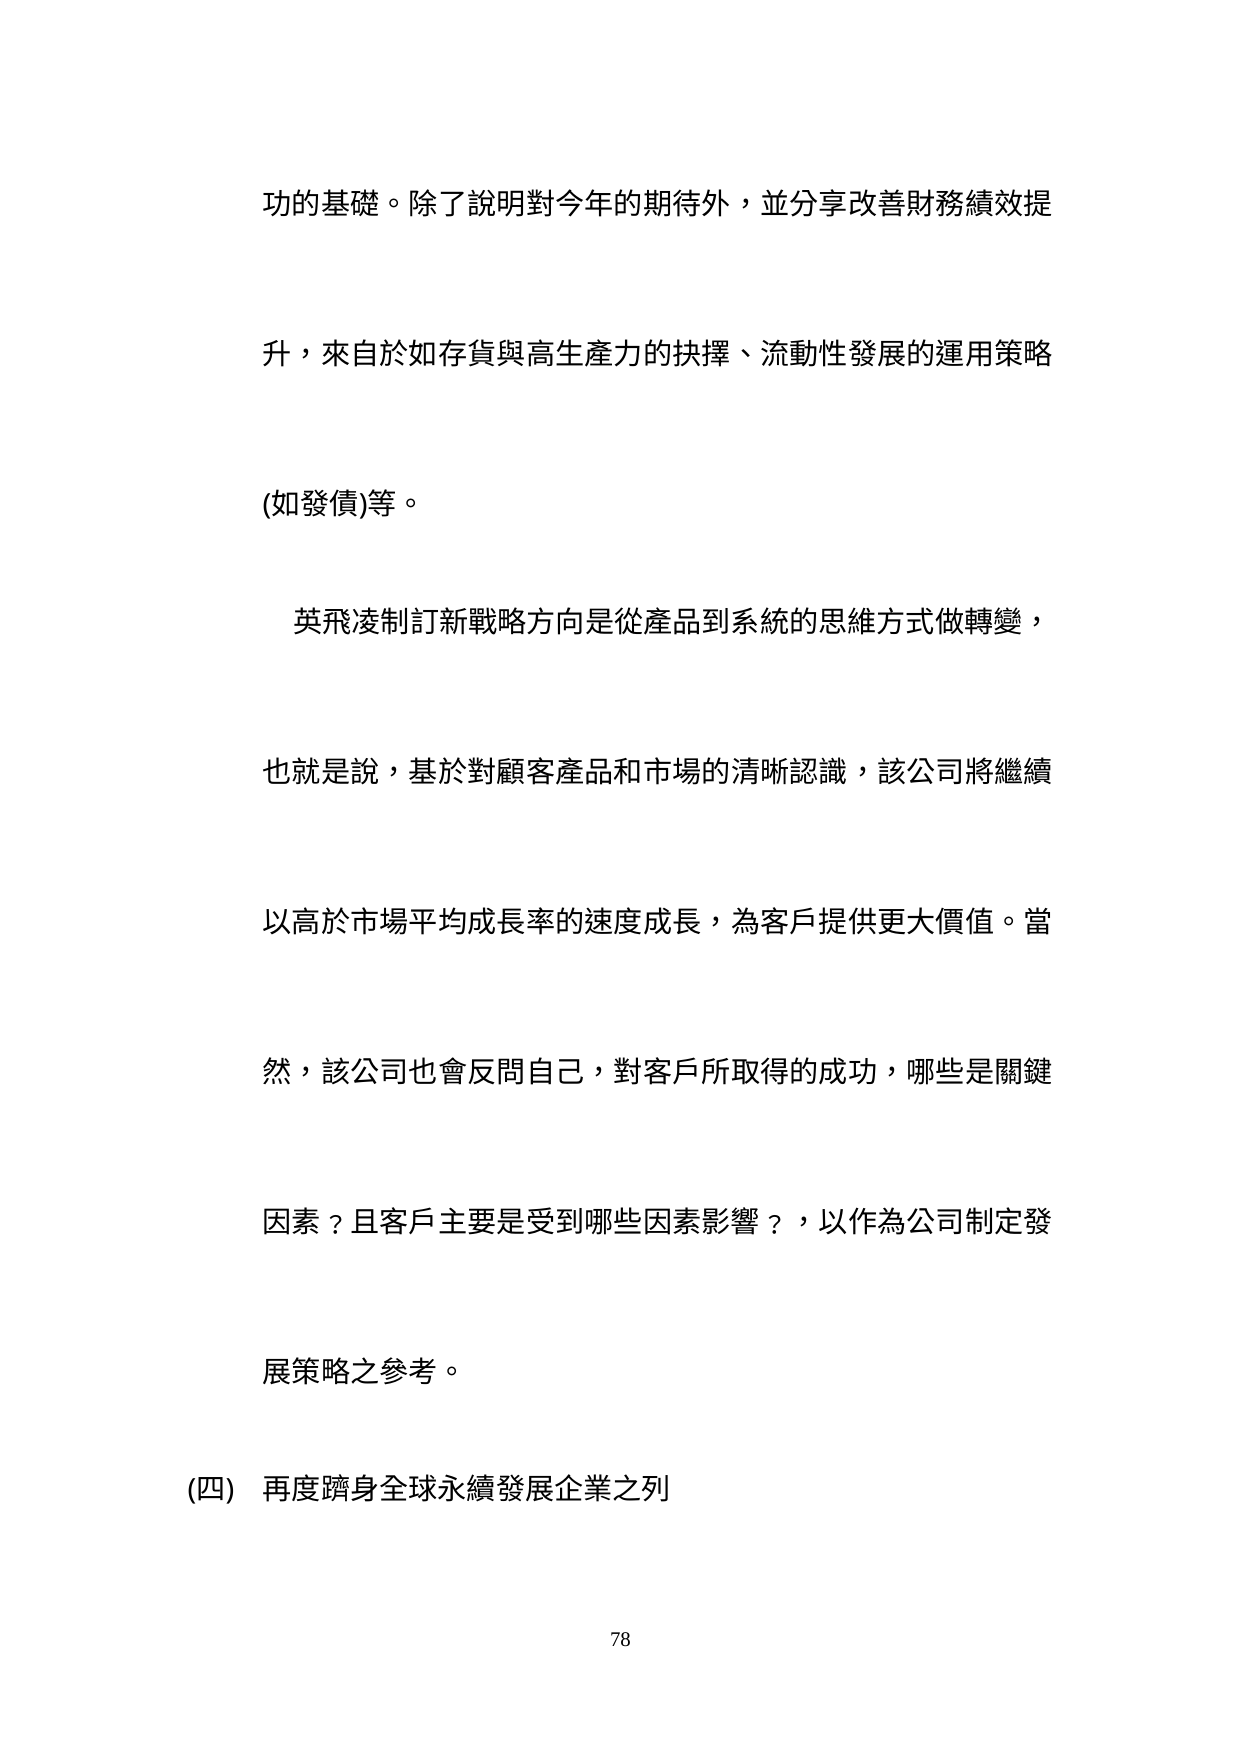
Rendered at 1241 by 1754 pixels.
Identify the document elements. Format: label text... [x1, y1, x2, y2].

text 功的基礎。除了說明對今年的期待外，並分享改善財務績效提升，來自於如存貨與高生產力的抉擇、流動性發展的運用策略(如發債)等。 [262, 164, 1053, 539]
text 英飛凌制訂新戰略方向是從產品到系統的思維方式做轉變，也就是說，基於對顧客產品和市場的清晰認識，該公司將繼續以高於市場平均成長率的速度成長，為客戶提供更大價值。當然，該公司也會反問自己，對客戶所取得的成功，哪些是關鍵因素﹖且客戶主要是受到哪些因素影響﹖，以作為公司制定發展策略之參考。 [262, 582, 1053, 1407]
list 再度躋身全球永續發展企業之列 [187, 1449, 1053, 1524]
